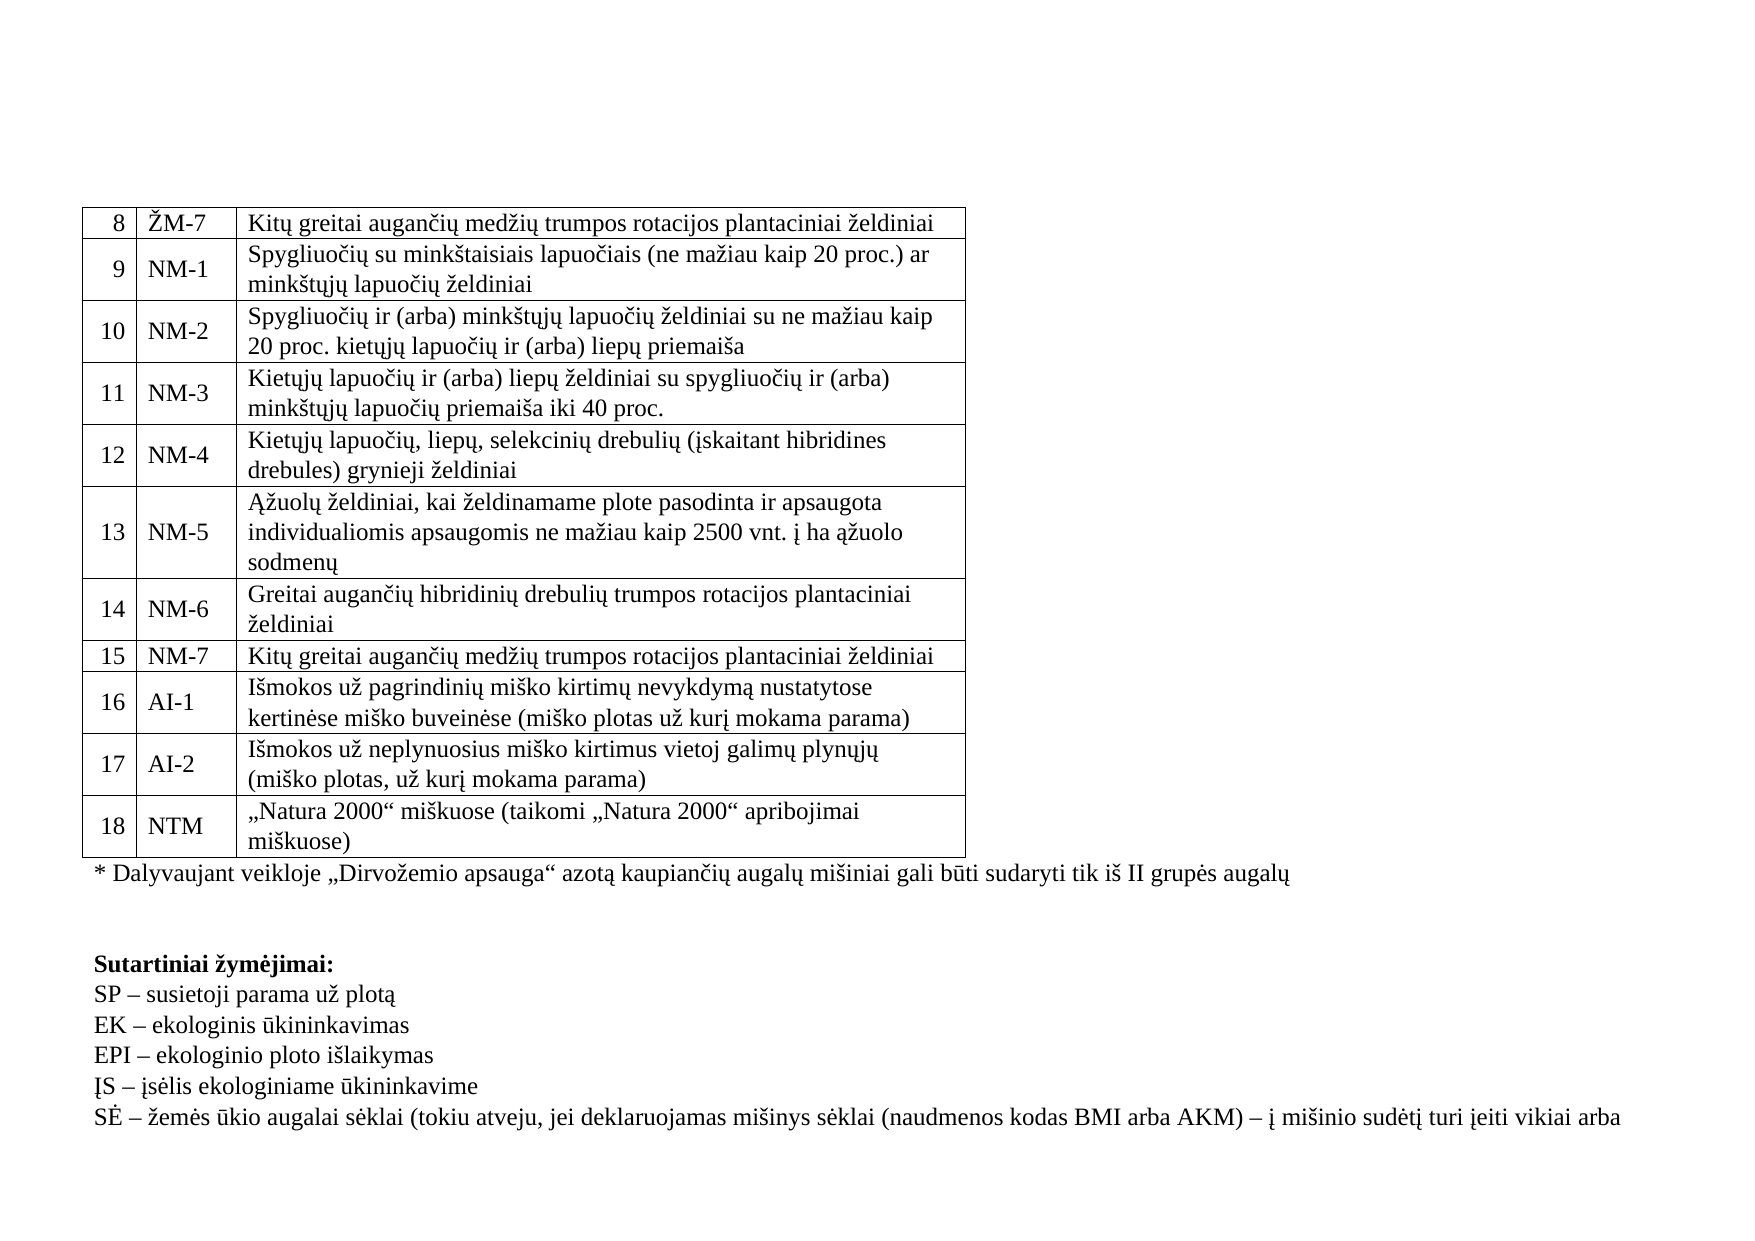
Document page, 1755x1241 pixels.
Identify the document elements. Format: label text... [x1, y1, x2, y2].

table_cell NM-2 [137, 301, 236, 362]
table_cell EK – ekologinis ūkininkavimas EPI – ekologinio ploto išlaikymas [82, 1010, 1701, 1071]
table_cell AI-2 [137, 734, 236, 795]
table_cell Spygliuočių su minkštaisiais lapuočiais (ne mažiau kaip 20 proc.) ar minkštųjų lapuočių želdiniai [237, 239, 965, 300]
table_cell NM-4 [137, 425, 236, 486]
table_cell 17 [83, 734, 136, 795]
table_cell [966, 795, 1701, 857]
table_cell 16 [83, 672, 136, 733]
table_cell [966, 486, 1701, 578]
table_cell [966, 424, 1701, 486]
table_cell ĮS – įsėlis ekologiniame ūkininkavime [82, 1071, 1701, 1101]
table_cell Išmokos už neplynuosius miško kirtimus vietoj galimų plynųjų (miško plotas, už kurį mokama parama) [237, 734, 965, 795]
table_cell * Dalyvaujant veikloje „Dirvožemio apsauga“ azotą kaupiančių augalų mišiniai gali būti sudaryti tik iš II grupės augalų Sutartiniai žymėjimai: [82, 857, 1701, 979]
table_cell [966, 300, 1701, 362]
table_cell NM-1 [137, 239, 236, 300]
table_cell Išmokos už pagrindinių miško kirtimų nevykdymą nustatytose kertinėse miško buveinėse (miško plotas už kurį mokama parama) [237, 672, 965, 733]
table_cell Ąžuolų želdiniai, kai želdinamame plote pasodinta ir apsaugota individualiomis apsaugomis ne mažiau kaip 2500 vnt. į ha ąžuolo sodmenų [237, 487, 965, 578]
table_cell 11 [83, 363, 136, 424]
table_cell 9 [83, 239, 136, 300]
table_cell SP – susietoji parama už plotą [82, 980, 1701, 1010]
table_cell SĖ – žemės ūkio augalai sėklai (tokiu atveju, jei deklaruojamas mišinys sėklai (naudmenos kodas BMI arba AKM) – į mišinio sudėtį turi įeiti vikiai arba [82, 1101, 1701, 1132]
table_cell 10 [83, 301, 136, 362]
table_cell [966, 207, 1701, 238]
table_cell [966, 733, 1701, 795]
table_cell [966, 671, 1701, 733]
table_cell Greitai augančių hibridinių drebulių trumpos rotacijos plantaciniai želdiniai [237, 579, 965, 640]
table_cell NTM [137, 796, 236, 857]
table_cell 15 [83, 641, 136, 671]
table_cell [966, 578, 1701, 640]
table_cell NM-3 [137, 363, 236, 424]
table_cell „Natura 2000“ miškuose (taikomi „Natura 2000“ apribojimai miškuose) [237, 796, 965, 857]
table_cell ŽM-7 [137, 208, 236, 238]
table_cell NM-5 [137, 487, 236, 578]
table_cell 18 [83, 796, 136, 857]
table_cell 12 [83, 425, 136, 486]
table_cell NM-7 [137, 641, 236, 671]
table_cell [966, 238, 1701, 300]
table_cell AI-1 [137, 672, 236, 733]
table_cell 8 [83, 208, 136, 238]
table_cell NM-6 [137, 579, 236, 640]
table_cell Kietųjų lapuočių ir (arba) liepų želdiniai su spygliuočių ir (arba) minkštųjų lapuočių priemaiša iki 40 proc. [237, 363, 965, 424]
table_cell 13 [83, 487, 136, 578]
table_cell Kitų greitai augančių medžių trumpos rotacijos plantaciniai želdiniai [237, 641, 965, 671]
table_cell Kitų greitai augančių medžių trumpos rotacijos plantaciniai želdiniai [237, 208, 965, 238]
table_cell Spygliuočių ir (arba) minkštųjų lapuočių želdiniai su ne mažiau kaip 20 proc. kietųjų lapuočių ir (arba) liepų priemaiša [237, 301, 965, 362]
table_cell [966, 362, 1701, 424]
table_cell [966, 640, 1701, 671]
table_cell Kietųjų lapuočių, liepų, selekcinių drebulių (įskaitant hibridines drebules) grynieji želdiniai [237, 425, 965, 486]
table_cell 14 [83, 579, 136, 640]
